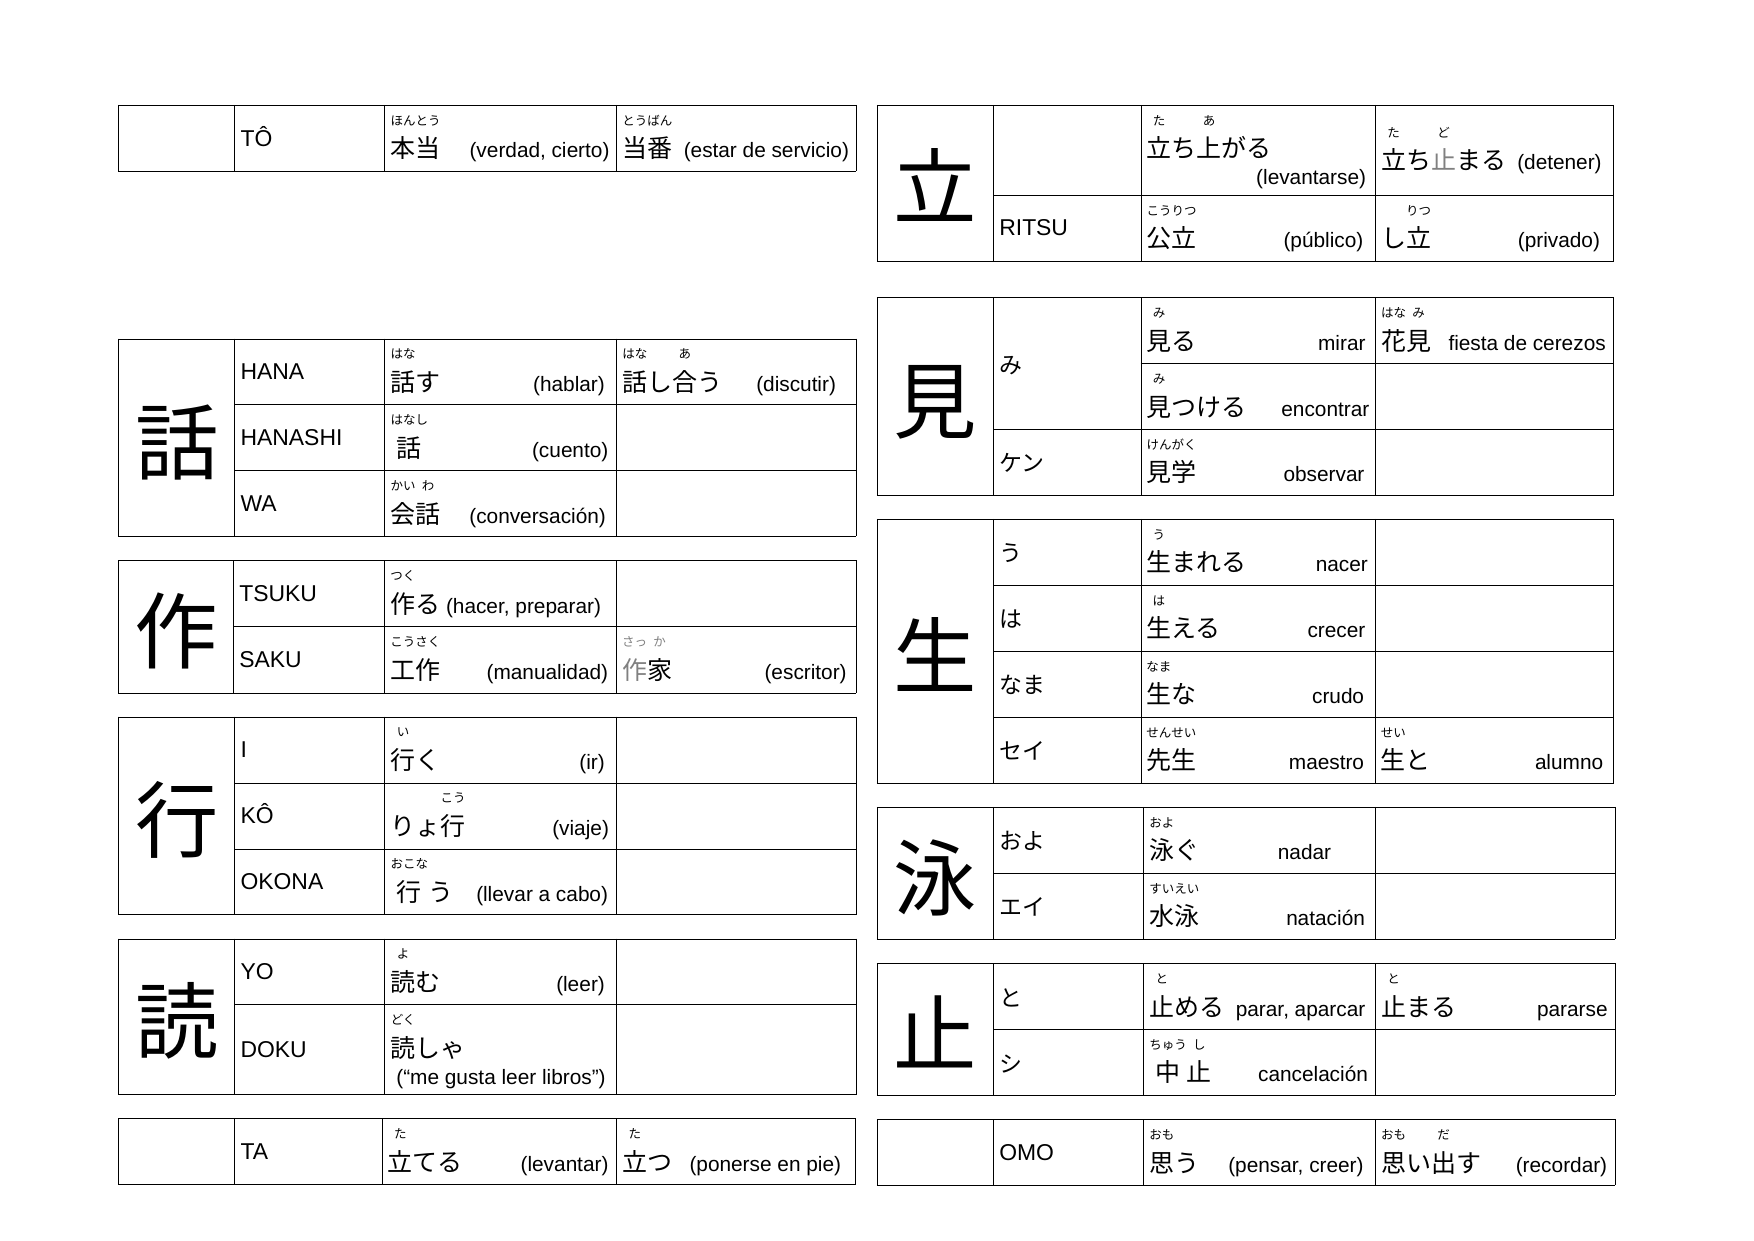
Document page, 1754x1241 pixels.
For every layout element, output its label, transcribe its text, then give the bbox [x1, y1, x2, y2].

table_header 見みる mirar [1142, 298, 1375, 363]
table_header 行 [119, 718, 234, 914]
table_header [994, 106, 1141, 194]
table_cell 公こう立りつ (público) [1142, 196, 1375, 261]
table_header [617, 561, 856, 626]
table_cell 立たち止どまる (detener) [1376, 106, 1613, 194]
table_cell TÔ [235, 106, 384, 171]
table_header [1376, 808, 1615, 873]
table_cell 水すい泳えい natación [1144, 874, 1375, 939]
table_header み [994, 298, 1141, 429]
table_header I [235, 718, 384, 782]
table_cell は [994, 586, 1141, 651]
table_header HANA [235, 340, 384, 404]
table_header う [994, 520, 1141, 585]
table_cell りょ行こう (viaje) [385, 784, 616, 848]
table_header YO [235, 940, 384, 1004]
table_header [1376, 520, 1613, 585]
table_header と [994, 964, 1143, 1029]
table_cell WA [235, 471, 384, 536]
table_cell 生はえる crecer [1142, 586, 1375, 651]
table_cell [1376, 364, 1613, 429]
table_cell なま [994, 652, 1141, 717]
table_cell 見みつける encontrar [1142, 364, 1375, 429]
table_cell [617, 850, 856, 914]
table_header 立たてる (levantar) [383, 1119, 616, 1184]
table_header 生 [878, 520, 993, 783]
table_header [119, 106, 234, 171]
table_cell [1376, 586, 1613, 651]
table_cell [617, 1005, 856, 1094]
table_cell [1376, 430, 1613, 495]
table_cell [1376, 1030, 1615, 1095]
table_cell し立りつ (privado) [1376, 196, 1613, 261]
table_header 話 [119, 340, 234, 536]
table_header TSUKU [234, 561, 384, 626]
table_header TA [235, 1119, 382, 1184]
table_cell 行おこなう (llevar a cabo) [385, 850, 616, 914]
table_cell [617, 405, 856, 470]
table_header [617, 940, 856, 1004]
table_header 花はな見み fiesta de cerezos [1376, 298, 1613, 363]
table_header 泳およぐ nadar [1144, 808, 1375, 873]
table_cell 見けん学がく observar [1142, 430, 1375, 495]
table_cell エイ [994, 874, 1143, 939]
table_header 立 [878, 106, 993, 261]
table_header 話はなす (hablar) [385, 340, 616, 404]
table_cell 工こう作さく (manualidad) [385, 627, 616, 692]
table_header 作 [119, 561, 233, 692]
table_cell DOKU [235, 1005, 384, 1094]
table_cell [1376, 652, 1613, 717]
table_cell RITSU [994, 196, 1141, 261]
table_header およ [994, 808, 1143, 873]
table_cell 生なまな crudo [1142, 652, 1375, 717]
table_header 止とまる pararse [1376, 964, 1615, 1029]
table_header 泳 [878, 808, 993, 939]
table_cell 先せん生せい maestro [1142, 718, 1375, 783]
table_cell 立たち上あがる (levantarse) [1142, 106, 1375, 194]
table_cell 会かい話わ (conversación) [385, 471, 616, 536]
table_cell SAKU [234, 627, 384, 692]
table_header 話はなし合あう (discutir) [617, 340, 856, 404]
table_header 生うまれる nacer [1142, 520, 1375, 585]
table_cell [617, 471, 856, 536]
table_cell 話はなし (cuento) [385, 405, 616, 470]
table_header [119, 1119, 234, 1184]
table_cell 本ほん当とう (verdad, cierto) [385, 106, 616, 171]
table_header 止 [878, 964, 993, 1095]
table_cell 生せいと alumno [1376, 718, 1613, 783]
table_header 立たつ (ponerse en pie) [617, 1119, 855, 1184]
table_header 読よむ (leer) [385, 940, 616, 1004]
table_header 読 [119, 940, 234, 1094]
table_header [878, 1120, 993, 1185]
table_header 思おもい出だす (recordar) [1376, 1120, 1615, 1185]
table_header 止とめる parar, aparcar [1144, 964, 1375, 1029]
table_cell [617, 784, 856, 848]
table_header [617, 718, 856, 782]
table_cell HANASHI [235, 405, 384, 470]
table_cell シ [994, 1030, 1143, 1095]
table_cell [1376, 874, 1615, 939]
table_cell セイ [994, 718, 1141, 783]
table_header 行いく (ir) [385, 718, 616, 782]
table_cell KÔ [235, 784, 384, 848]
table_cell 作さっ家か (escritor) [617, 627, 856, 692]
table_cell OKONA [235, 850, 384, 914]
table_cell 当とう番ばん (estar de servicio) [617, 106, 856, 171]
table_header 思おもう (pensar, creer) [1144, 1120, 1375, 1185]
table_header 作つくる (hacer, preparar) [385, 561, 616, 626]
table_header OMO [994, 1120, 1143, 1185]
table_header 見 [878, 298, 993, 495]
table_cell 中ちゅう止し cancelación [1144, 1030, 1375, 1095]
table_cell ケン [994, 430, 1141, 495]
table_cell 読どくしゃ (“me gusta leer libros”) [385, 1005, 616, 1094]
